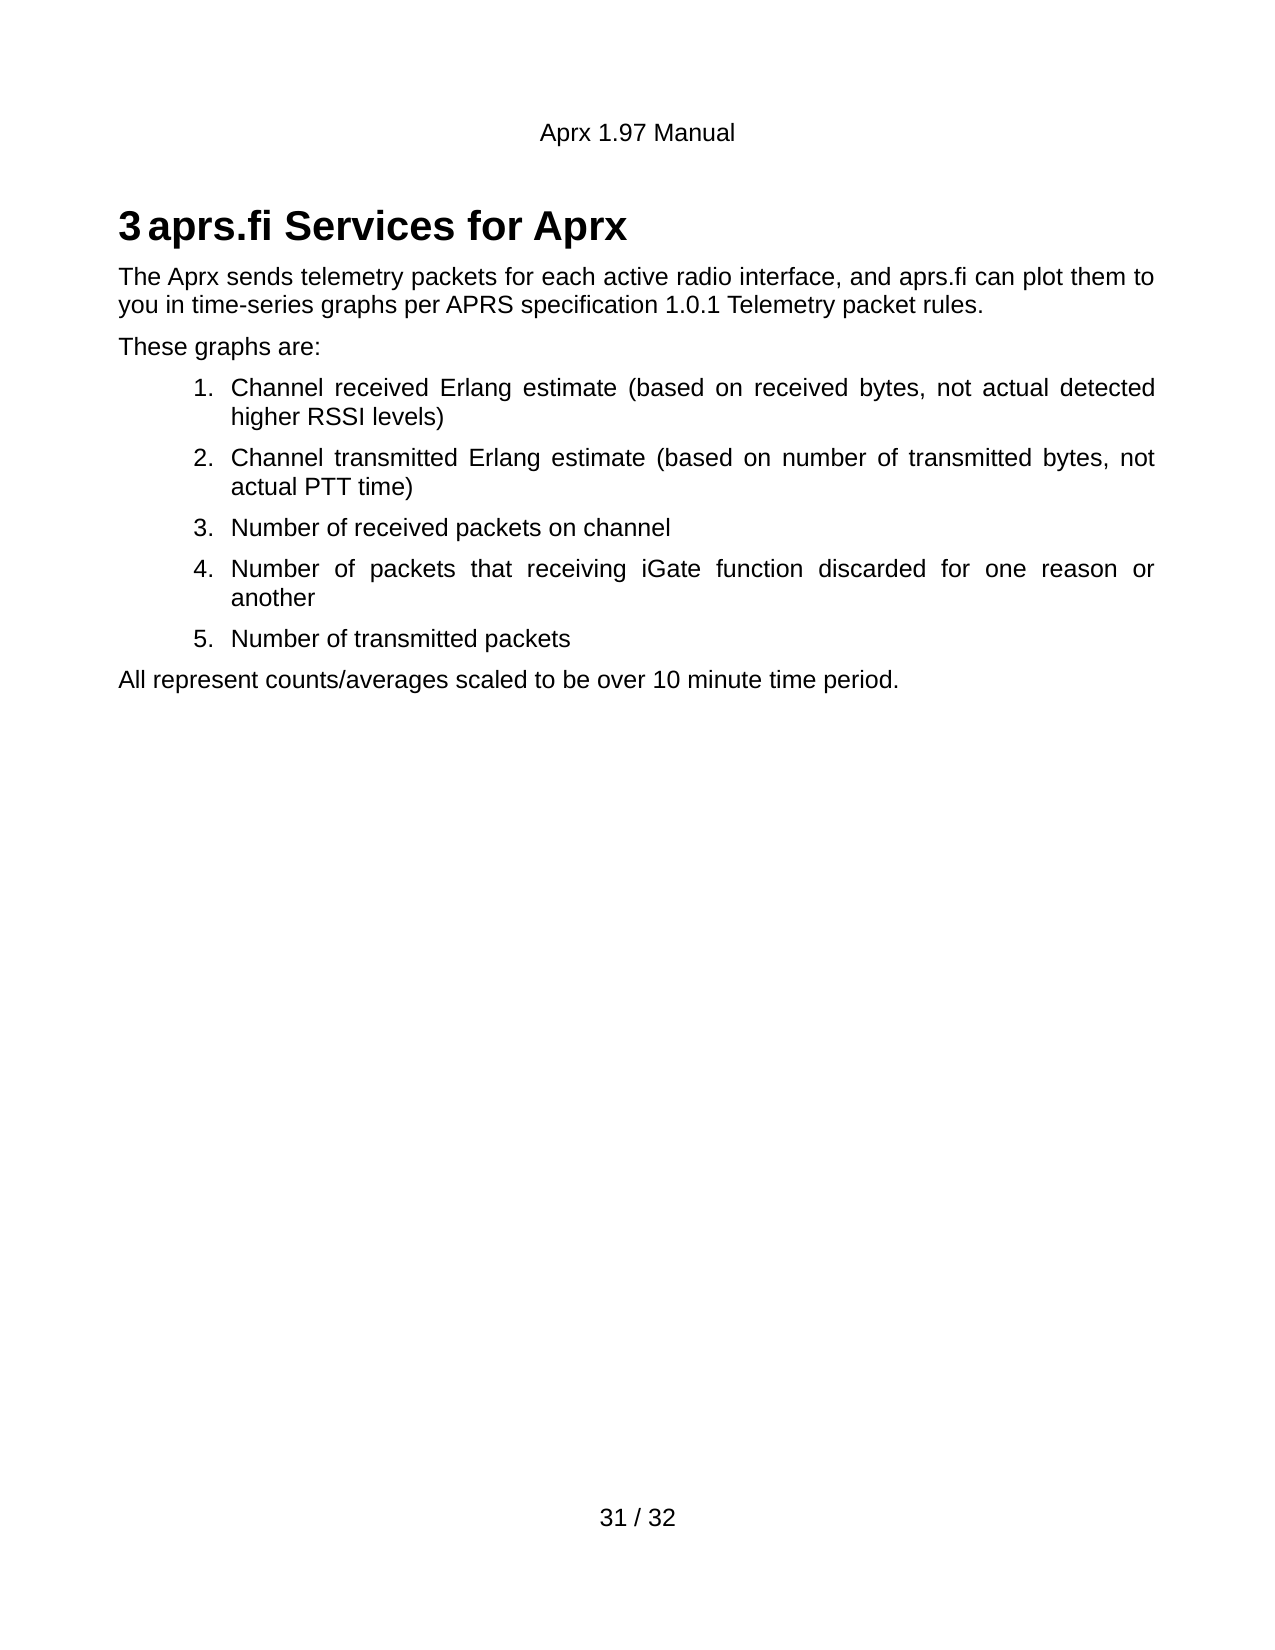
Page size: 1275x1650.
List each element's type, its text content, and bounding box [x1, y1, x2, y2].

list Channel transmitted Erlang estimate (based on number of transmitted bytes, not actual PTT time) [193, 443, 1157, 501]
text These graphs are: [118, 332, 1157, 361]
list Number of transmitted packets [193, 624, 1157, 653]
list Number of received packets on channel [193, 513, 1157, 542]
text The Aprx sends telemetry packets for each active radio interface, and aprs.fi can plot them to you in time-series graphs per APRS specification 1.0.1 Telemetry packet rules. [118, 262, 1157, 319]
text All represent counts/averages scaled to be over 10 minute time period. [118, 666, 1157, 694]
list Channel received Erlang estimate (based on received bytes, not actual detected higher RSSI levels) [193, 373, 1157, 431]
subtitle aprs.fi Services for Aprx [118, 201, 1157, 249]
list Number of packets that receiving iGate function discarded for one reason or another [193, 554, 1157, 612]
